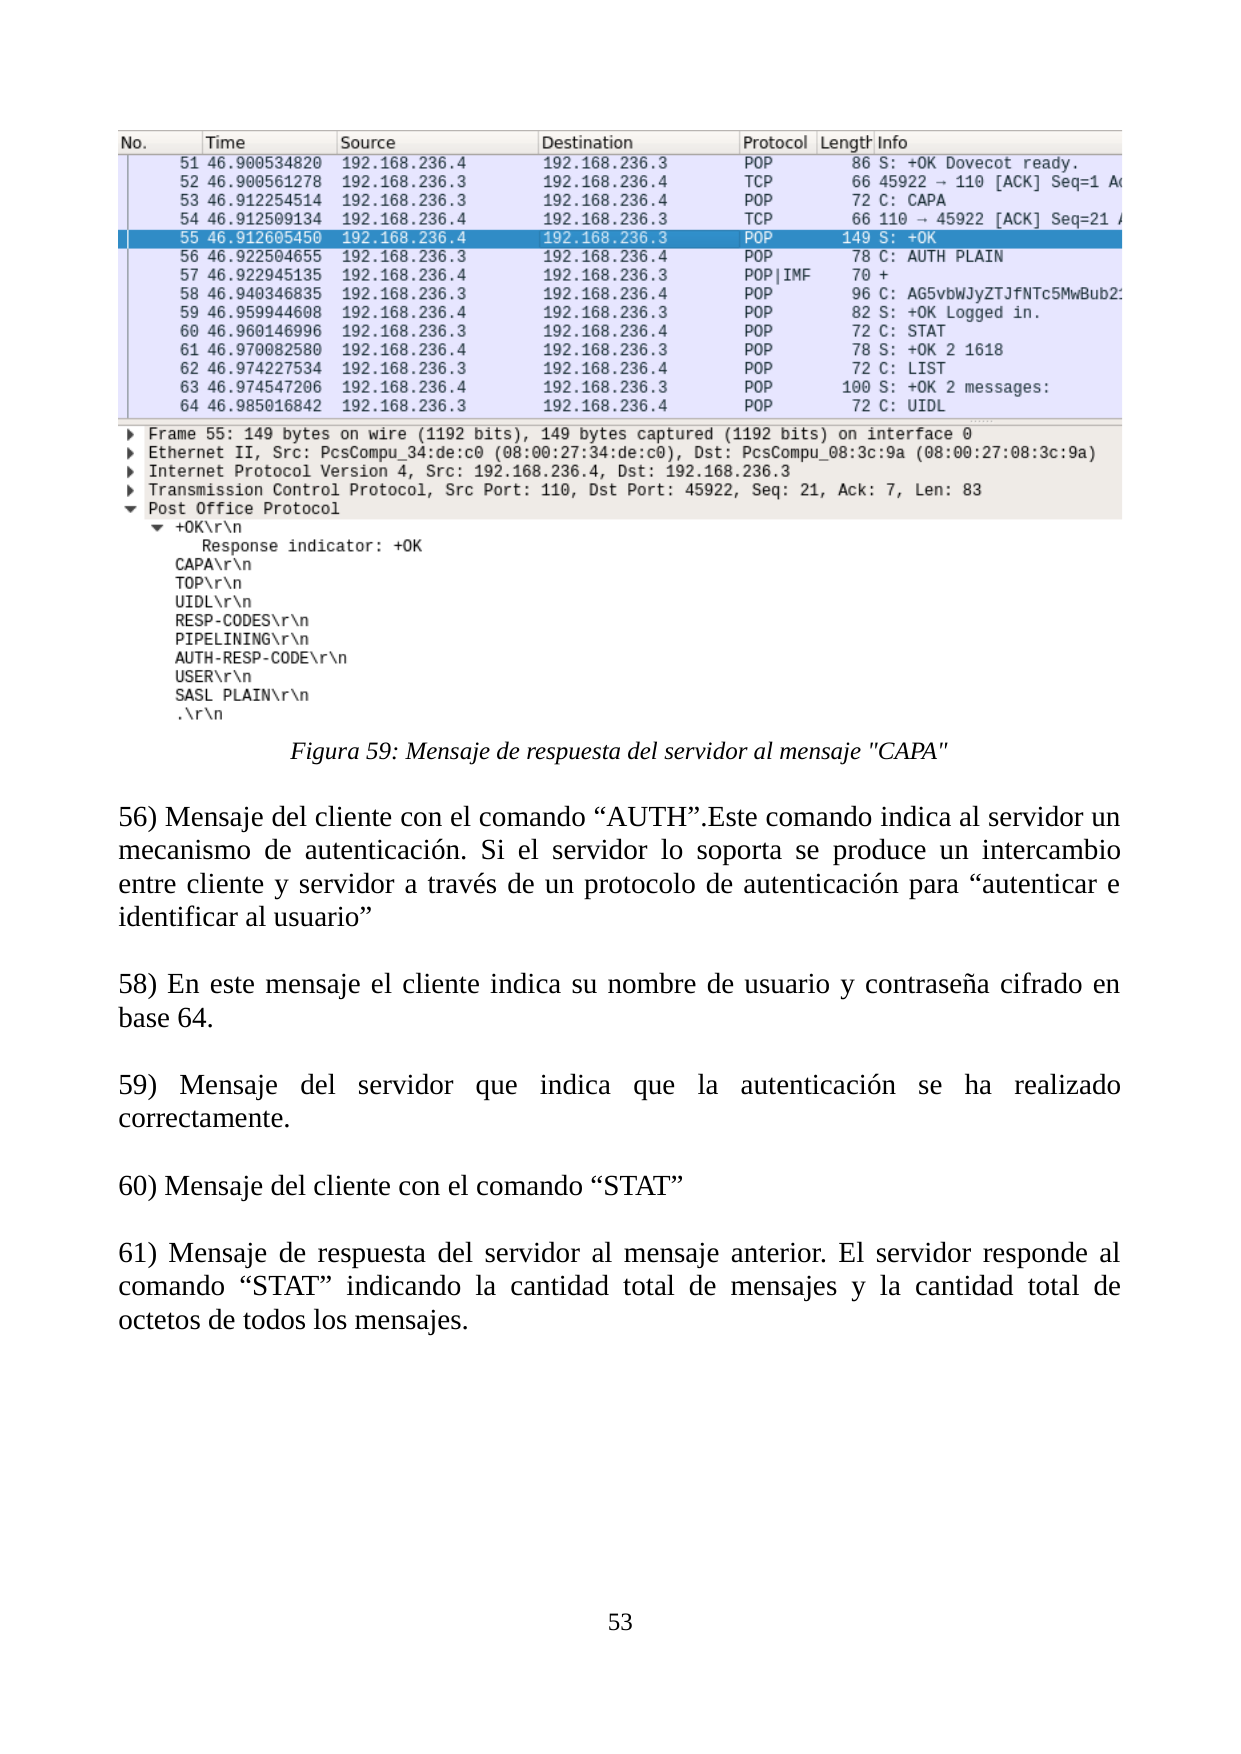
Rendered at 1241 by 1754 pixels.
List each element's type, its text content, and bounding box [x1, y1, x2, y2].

text 61) Mensaje de respuesta del servidor al mensaje anterior. El servidor responde al comando “STAT” indicando la cantidad total de mensajes y la cantidad total de octetos de todos los mensajes. [118, 1235, 1122, 1335]
text 58) En este mensaje el cliente indica su nombre de usuario y contraseña cifrado en base 64. [118, 966, 1122, 1033]
text 56) Mensaje del cliente con el comando “AUTH”.Este comando indica al servidor un mecanismo de autenticación. Si el servidor lo soporta se produce un intercambio entre cliente y servidor a través de un protocolo de autenticación para “autenticar e identificar al usuario” [118, 799, 1122, 933]
text 59) Mensaje del servidor que indica que la autenticación se ha realizado correctamente. [118, 1067, 1122, 1134]
text 60) Mensaje del cliente con el comando “STAT” [118, 1168, 1122, 1201]
text Figura 59: Mensaje de respuesta del servidor al mensaje "CAPA" [118, 737, 1122, 765]
picture [118, 130, 1123, 737]
